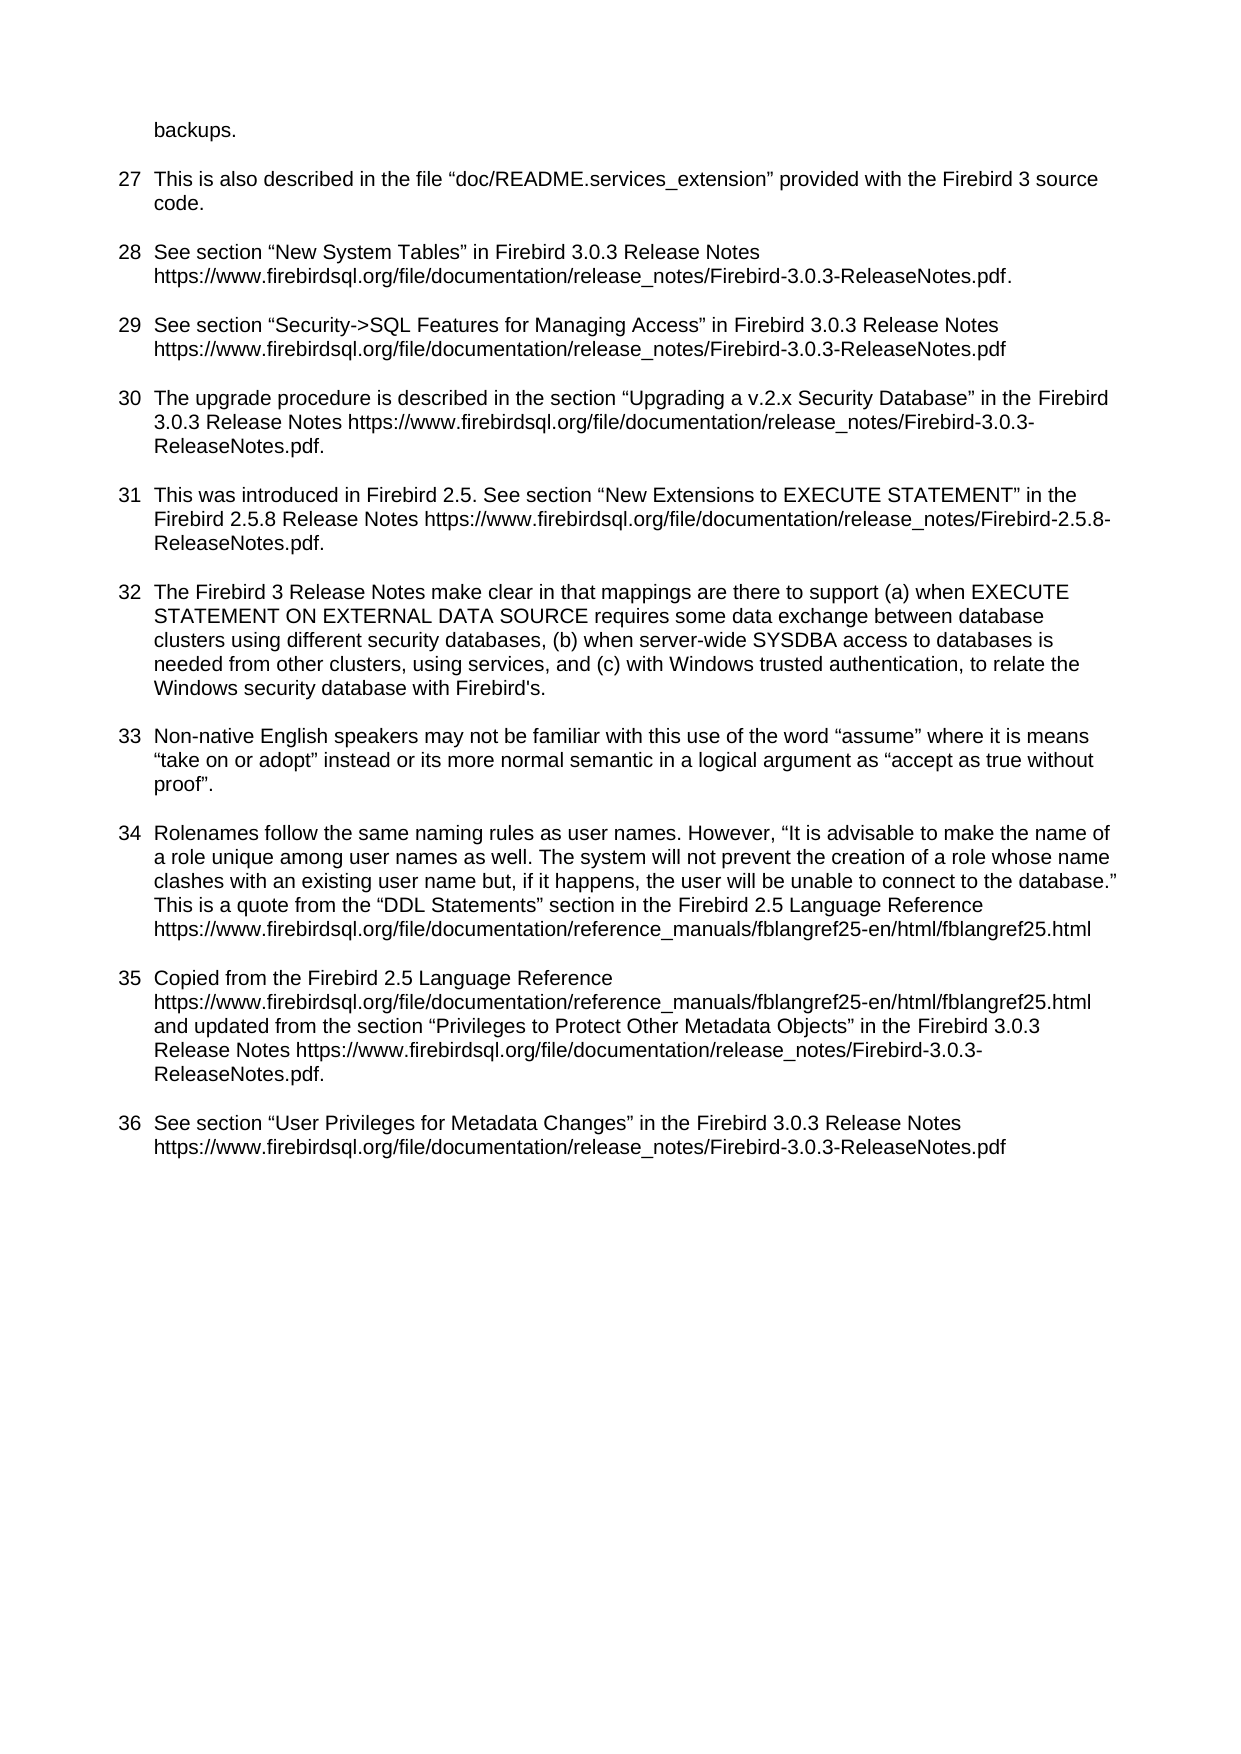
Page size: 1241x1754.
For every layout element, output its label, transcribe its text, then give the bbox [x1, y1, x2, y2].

text Rolenames follow the same naming rules as user names. However, “It is advisable to make the name of a role unique among user names as well. The system will not prevent the creation of a role whose name clashes with an existing user name but, if it happens, the user will be unable to connect to the database.” This is a quote from the “DDL Statements” section in the Firebird 2.5 Language Reference https://www.firebirdsql.org/file/documentation/reference_manuals/fblangref25-en/html/fblangref25.html [118, 821, 1122, 941]
text This is also described in the file “doc/README.services_extension” provided with the Firebird 3 source code. [118, 167, 1122, 215]
text The upgrade procedure is described in the section “Upgrading a v.2.x Security Database” in the Firebird 3.0.3 Release Notes https://www.firebirdsql.org/file/documentation/release_notes/Firebird-3.0.3-ReleaseNotes.pdf. [118, 386, 1122, 458]
list The Firebird 3 Release Notes make clear in that mappings are there to support (a) when EXECUTE STATEMENT ON EXTERNAL DATA SOURCE requires some data exchange between database clusters using different security databases, (b) when server-wide SYSDBA access to databases is needed from other clusters, using services, and (c) with Windows trusted authentication, to relate the Windows security database with Firebird's. [118, 579, 1122, 699]
text Non-native English speakers may not be familiar with this use of the word “assume” where it is means “take on or adopt” instead or its more normal semantic in a logical argument as “accept as true without proof”. [118, 724, 1122, 796]
text See section “User Privileges for Metadata Changes” in the Firebird 3.0.3 Release Notes https://www.firebirdsql.org/file/documentation/release_notes/Firebird-3.0.3-ReleaseNotes.pdf [118, 1111, 1122, 1159]
text See section “New System Tables” in Firebird 3.0.3 Release Notes https://www.firebirdsql.org/file/documentation/release_notes/Firebird-3.0.3-ReleaseNotes.pdf. [118, 240, 1122, 288]
list This was introduced in Firebird 2.5. See section “New Extensions to EXECUTE STATEMENT” in the Firebird 2.5.8 Release Notes https://www.firebirdsql.org/file/documentation/release_notes/Firebird-2.5.8-ReleaseNotes.pdf. [118, 483, 1122, 554]
text backups. [118, 118, 1122, 142]
text See section “Security->SQL Features for Managing Access” in Firebird 3.0.3 Release Notes https://www.firebirdsql.org/file/documentation/release_notes/Firebird-3.0.3-ReleaseNotes.pdf [118, 313, 1122, 361]
text Copied from the Firebird 2.5 Language Reference https://www.firebirdsql.org/file/documentation/reference_manuals/fblangref25-en/html/fblangref25.html and updated from the section “Privileges to Protect Other Metadata Objects” in the Firebird 3.0.3 Release Notes https://www.firebirdsql.org/file/documentation/release_notes/Firebird-3.0.3-ReleaseNotes.pdf. [118, 966, 1122, 1086]
